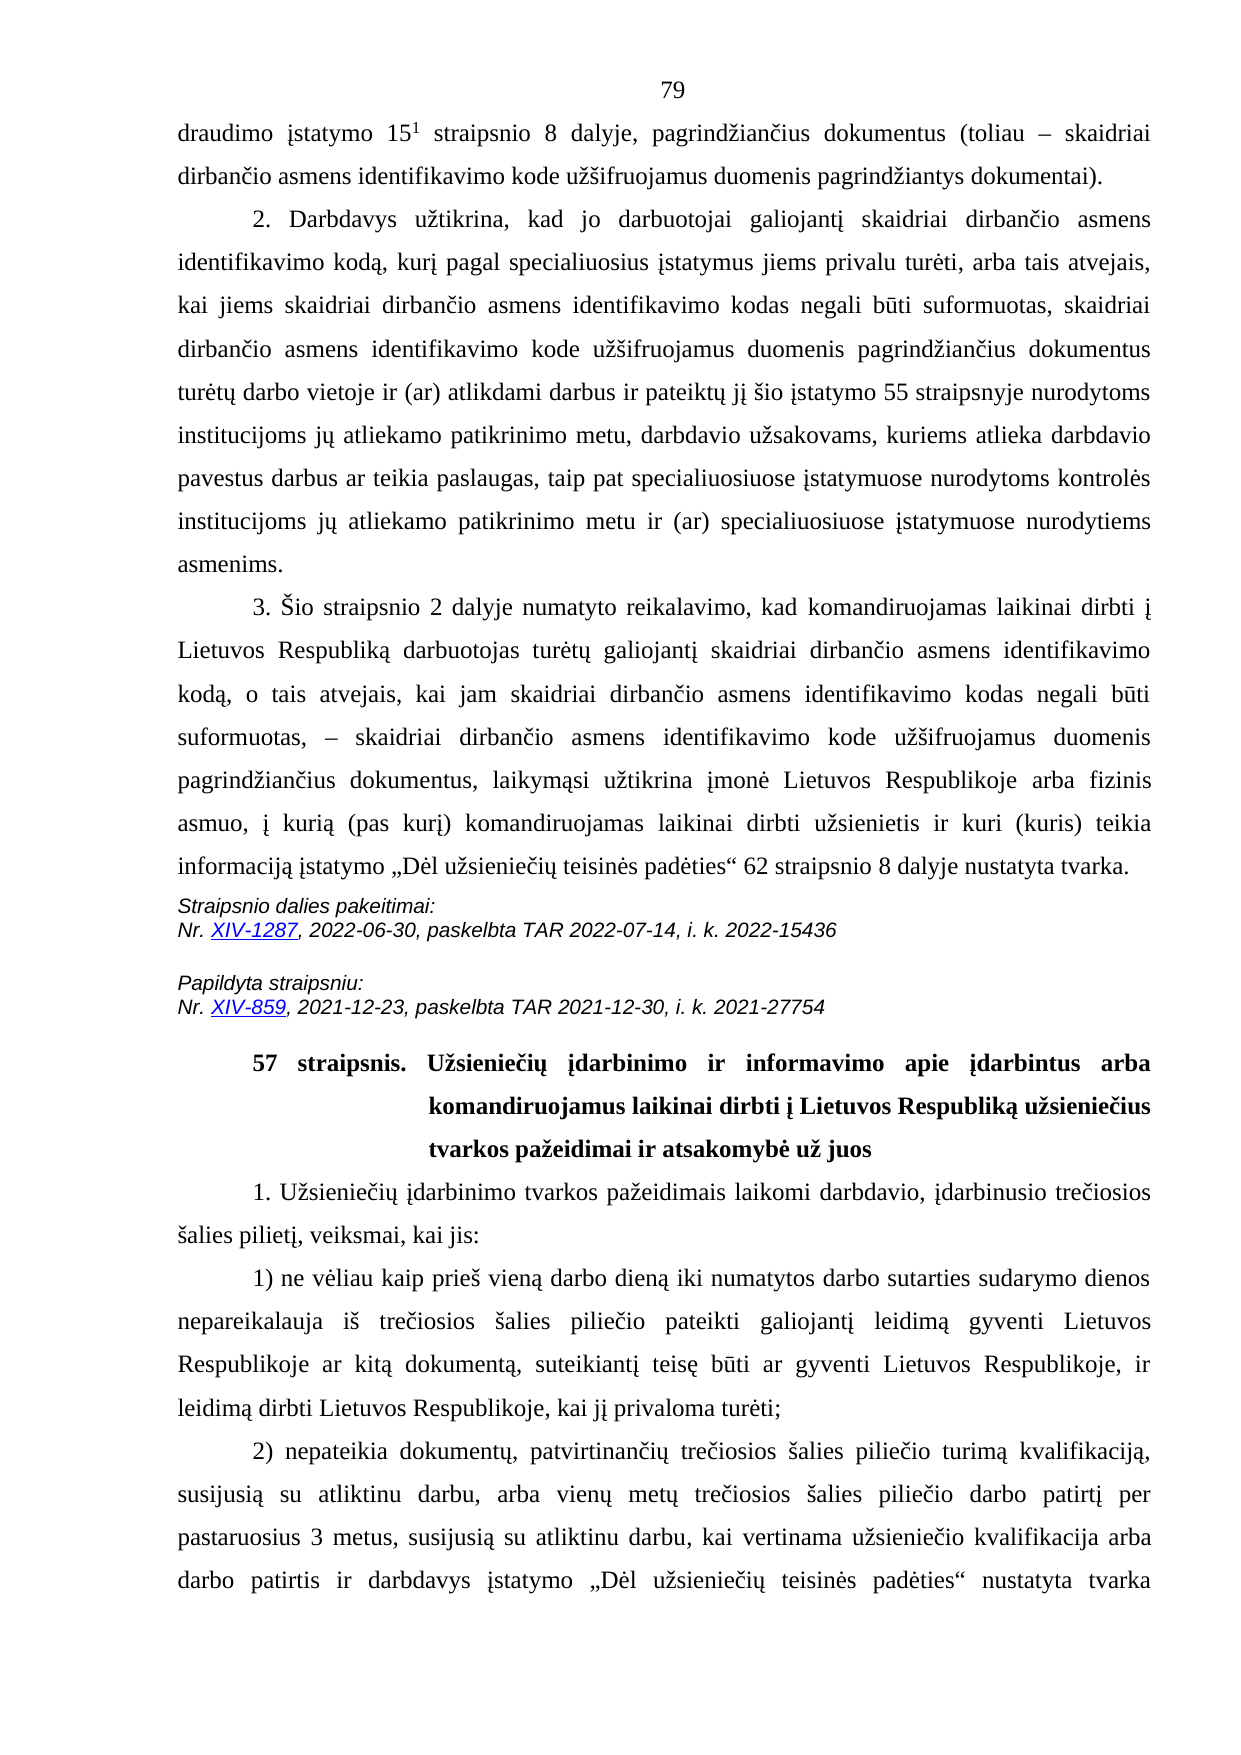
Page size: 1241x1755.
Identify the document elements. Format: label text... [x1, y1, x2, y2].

text 3. Šio straipsnio 2 dalyje numatyto reikalavimo, kad komandiruojamas laikinai dirbti į Lietuvos Respubliką darbuotojas turėtų galiojantį skaidriai dirbančio asmens identifikavimo kodą, o tais atvejais, kai jam skaidriai dirbančio asmens identifikavimo kodas negali būti suformuotas, – skaidriai dirbančio asmens identifikavimo kode užšifruojamus duomenis pagrindžiančius dokumentus, laikymąsi užtikrina įmonė Lietuvos Respublikoje arba fizinis asmuo, į kurią (pas kurį) komandiruojamas laikinai dirbti užsienietis ir kuri (kuris) teikia informaciją įstatymo „Dėl užsieniečių teisinės padėties“ 62 straipsnio 8 dalyje nustatyta tvarka. [177, 592, 1152, 880]
text Straipsnio dalies pakeitimai: [177, 894, 1152, 918]
text 1. Užsieniečių įdarbinimo tvarkos pažeidimais laikomi darbdavio, įdarbinusio trečiosios šalies pilietį, veiksmai, kai jis: [177, 1177, 1152, 1249]
text draudimo įstatymo 151 straipsnio 8 dalyje, pagrindžiančius dokumentus (toliau – skaidriai dirbančio asmens identifikavimo kode užšifruojamus duomenis pagrindžiantys dokumentai). [177, 118, 1152, 190]
text Nr. XIV-1287, 2022-06-30, paskelbta TAR 2022-07-14, i. k. 2022-15436 [177, 918, 1152, 942]
text Papildyta straipsniu: [177, 971, 1152, 995]
text 2. Darbdavys užtikrina, kad jo darbuotojai galiojantį skaidriai dirbančio asmens identifikavimo kodą, kurį pagal specialiuosius įstatymus jiems privalu turėti, arba tais atvejais, kai jiems skaidriai dirbančio asmens identifikavimo kodas negali būti suformuotas, skaidriai dirbančio asmens identifikavimo kode užšifruojamus duomenis pagrindžiančius dokumentus turėtų darbo vietoje ir (ar) atlikdami darbus ir pateiktų jį šio įstatymo 55 straipsnyje nurodytoms institucijoms jų atliekamo patikrinimo metu, darbdavio užsakovams, kuriems atlieka darbdavio pavestus darbus ar teikia paslaugas, taip pat specialiuosiuose įstatymuose nurodytoms kontrolės institucijoms jų atliekamo patikrinimo metu ir (ar) specialiuosiuose įstatymuose nurodytiems asmenims. [177, 204, 1152, 578]
text 57 straipsnis. Užsieniečių įdarbinimo ir informavimo apie įdarbintus arba komandiruojamus laikinai dirbti į Lietuvos Respubliką užsieniečius tvarkos pažeidimai ir atsakomybė už juos [252, 1048, 1152, 1163]
text 2) nepateikia dokumentų, patvirtinančių trečiosios šalies piliečio turimą kvalifikaciją, susijusią su atliktinu darbu, arba vienų metų trečiosios šalies piliečio darbo patirtį per pastaruosius 3 metus, susijusią su atliktinu darbu, kai vertinama užsieniečio kvalifikacija arba darbo patirtis ir darbdavys įstatymo „Dėl užsieniečių teisinės padėties“ nustatyta tvarka [177, 1436, 1152, 1594]
text 1) ne vėliau kaip prieš vieną darbo dieną iki numatytos darbo sutarties sudarymo dienos nepareikalauja iš trečiosios šalies piliečio pateikti galiojantį leidimą gyventi Lietuvos Respublikoje ar kitą dokumentą, suteikiantį teisę būti ar gyventi Lietuvos Respublikoje, ir leidimą dirbti Lietuvos Respublikoje, kai jį privaloma turėti; [177, 1263, 1152, 1421]
text Nr. XIV-859, 2021-12-23, paskelbta TAR 2021-12-30, i. k. 2021-27754 [177, 995, 1152, 1019]
